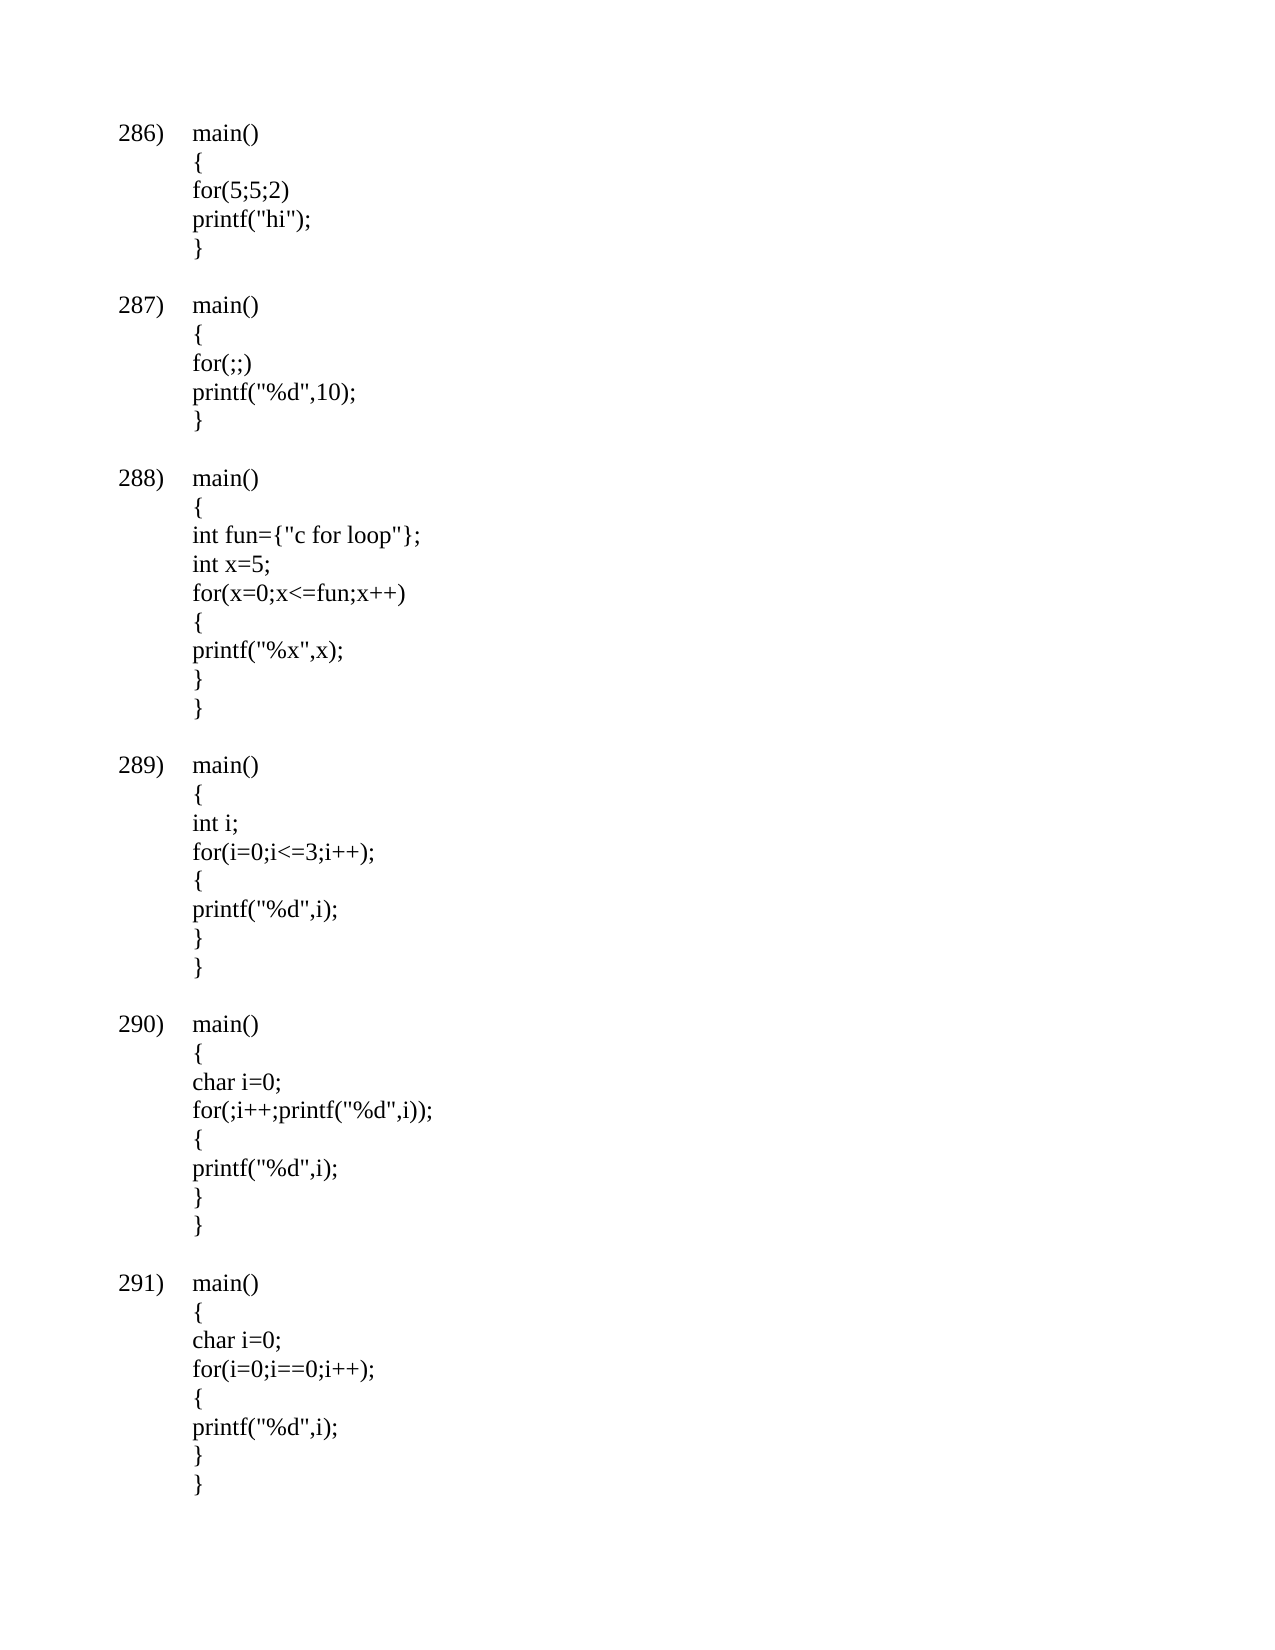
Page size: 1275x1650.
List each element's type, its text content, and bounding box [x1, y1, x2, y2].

text { [118, 607, 1157, 636]
text } [118, 1469, 1157, 1498]
text 287) main() [118, 291, 1157, 319]
text for(x=0;x<=fun;x++) [118, 578, 1157, 607]
text printf("%d",i); [118, 1412, 1157, 1441]
text for(i=0;i<=3;i++); [118, 837, 1157, 866]
text 290) main() [118, 1009, 1157, 1038]
text { [118, 866, 1157, 894]
text 289) main() [118, 751, 1157, 779]
text for(;;) [118, 348, 1157, 377]
text { [118, 319, 1157, 348]
text { [118, 1297, 1157, 1326]
text int i; [118, 808, 1157, 837]
text printf("hi"); [118, 204, 1157, 233]
text } [118, 1211, 1157, 1239]
text { [118, 1124, 1157, 1153]
text } [118, 406, 1157, 434]
text } [118, 1182, 1157, 1211]
text } [118, 952, 1157, 981]
text printf("%d",i); [118, 1153, 1157, 1182]
text printf("%d",10); [118, 377, 1157, 406]
text { [118, 779, 1157, 808]
text int fun={"c for loop"}; [118, 521, 1157, 549]
text char i=0; [118, 1326, 1157, 1354]
text printf("%x",x); [118, 636, 1157, 664]
text printf("%d",i); [118, 894, 1157, 923]
text for(;i++;printf("%d",i)); [118, 1096, 1157, 1124]
text char i=0; [118, 1067, 1157, 1096]
text } [118, 693, 1157, 722]
text } [118, 664, 1157, 693]
text { [118, 1038, 1157, 1067]
text { [118, 1383, 1157, 1412]
text } [118, 923, 1157, 952]
text } [118, 1441, 1157, 1469]
text } [118, 233, 1157, 262]
text for(i=0;i==0;i++); [118, 1354, 1157, 1383]
text { [118, 492, 1157, 521]
text 288) main() [118, 463, 1157, 492]
text 291) main() [118, 1268, 1157, 1297]
text int x=5; [118, 549, 1157, 578]
text { [118, 147, 1157, 176]
text for(5;5;2) [118, 176, 1157, 204]
text 286) main() [118, 118, 1157, 147]
